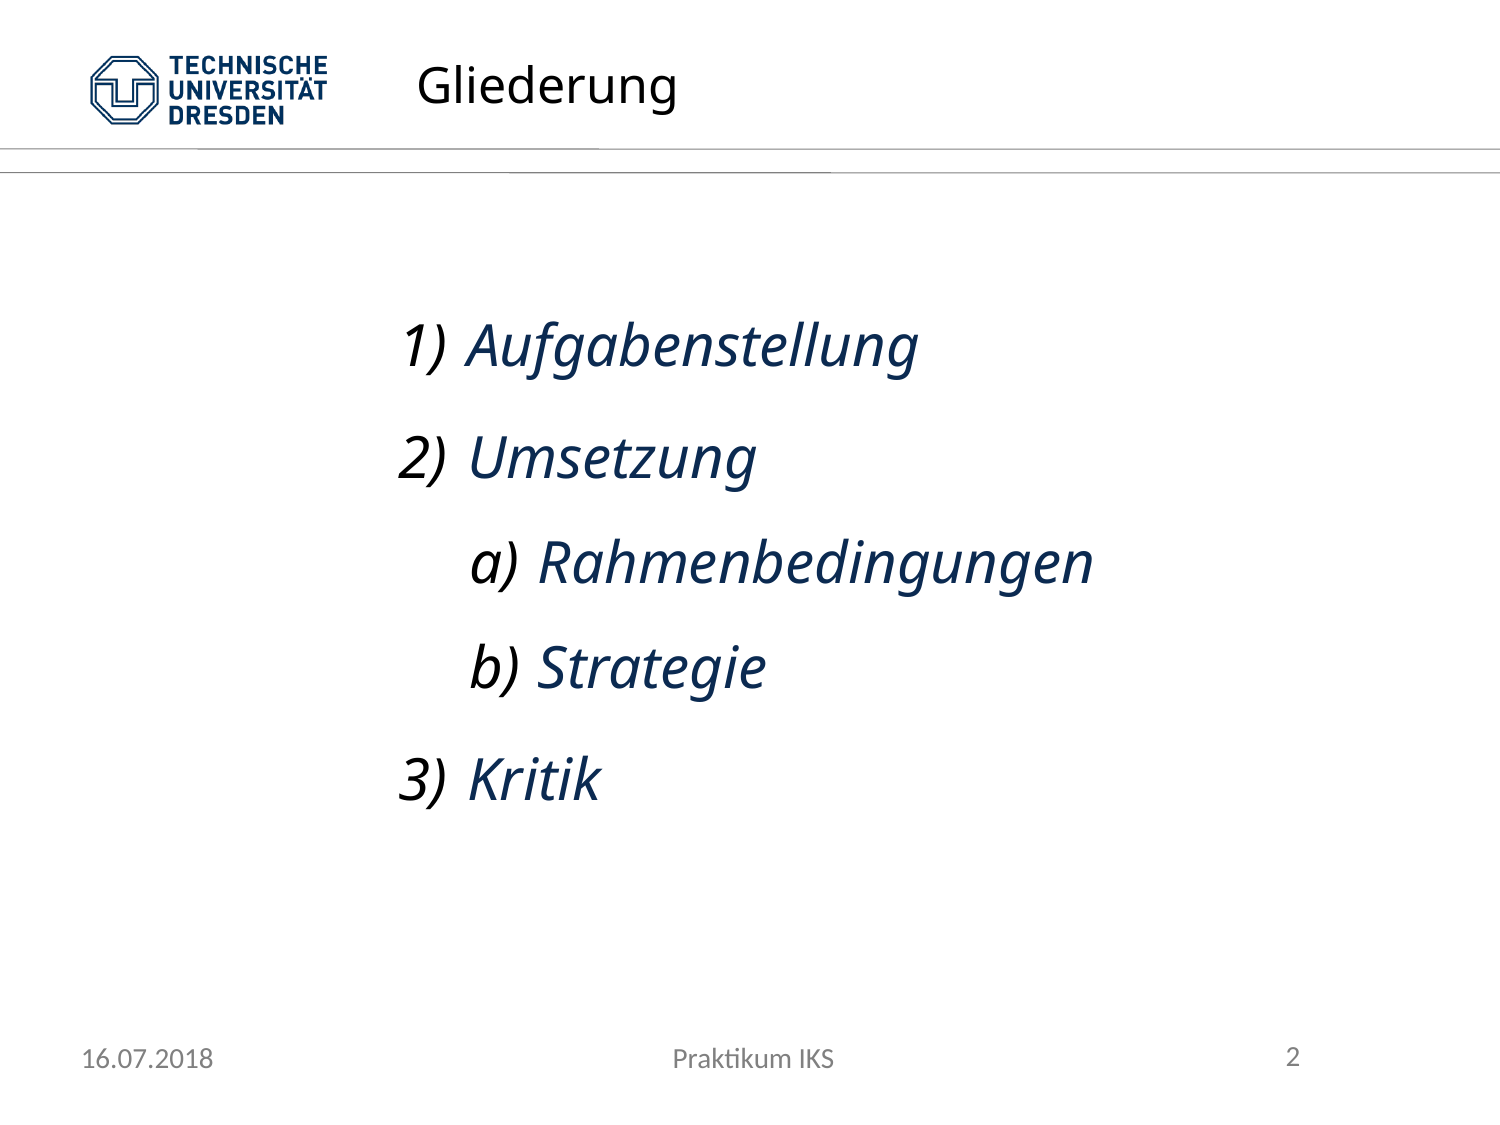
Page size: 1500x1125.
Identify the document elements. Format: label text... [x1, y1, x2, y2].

list Aufgabenstellung Umsetzung Rahmenbedingungen Strategie Kritik [366, 301, 1205, 821]
text_box Gliederung [401, 42, 705, 119]
picture [90, 54, 327, 125]
